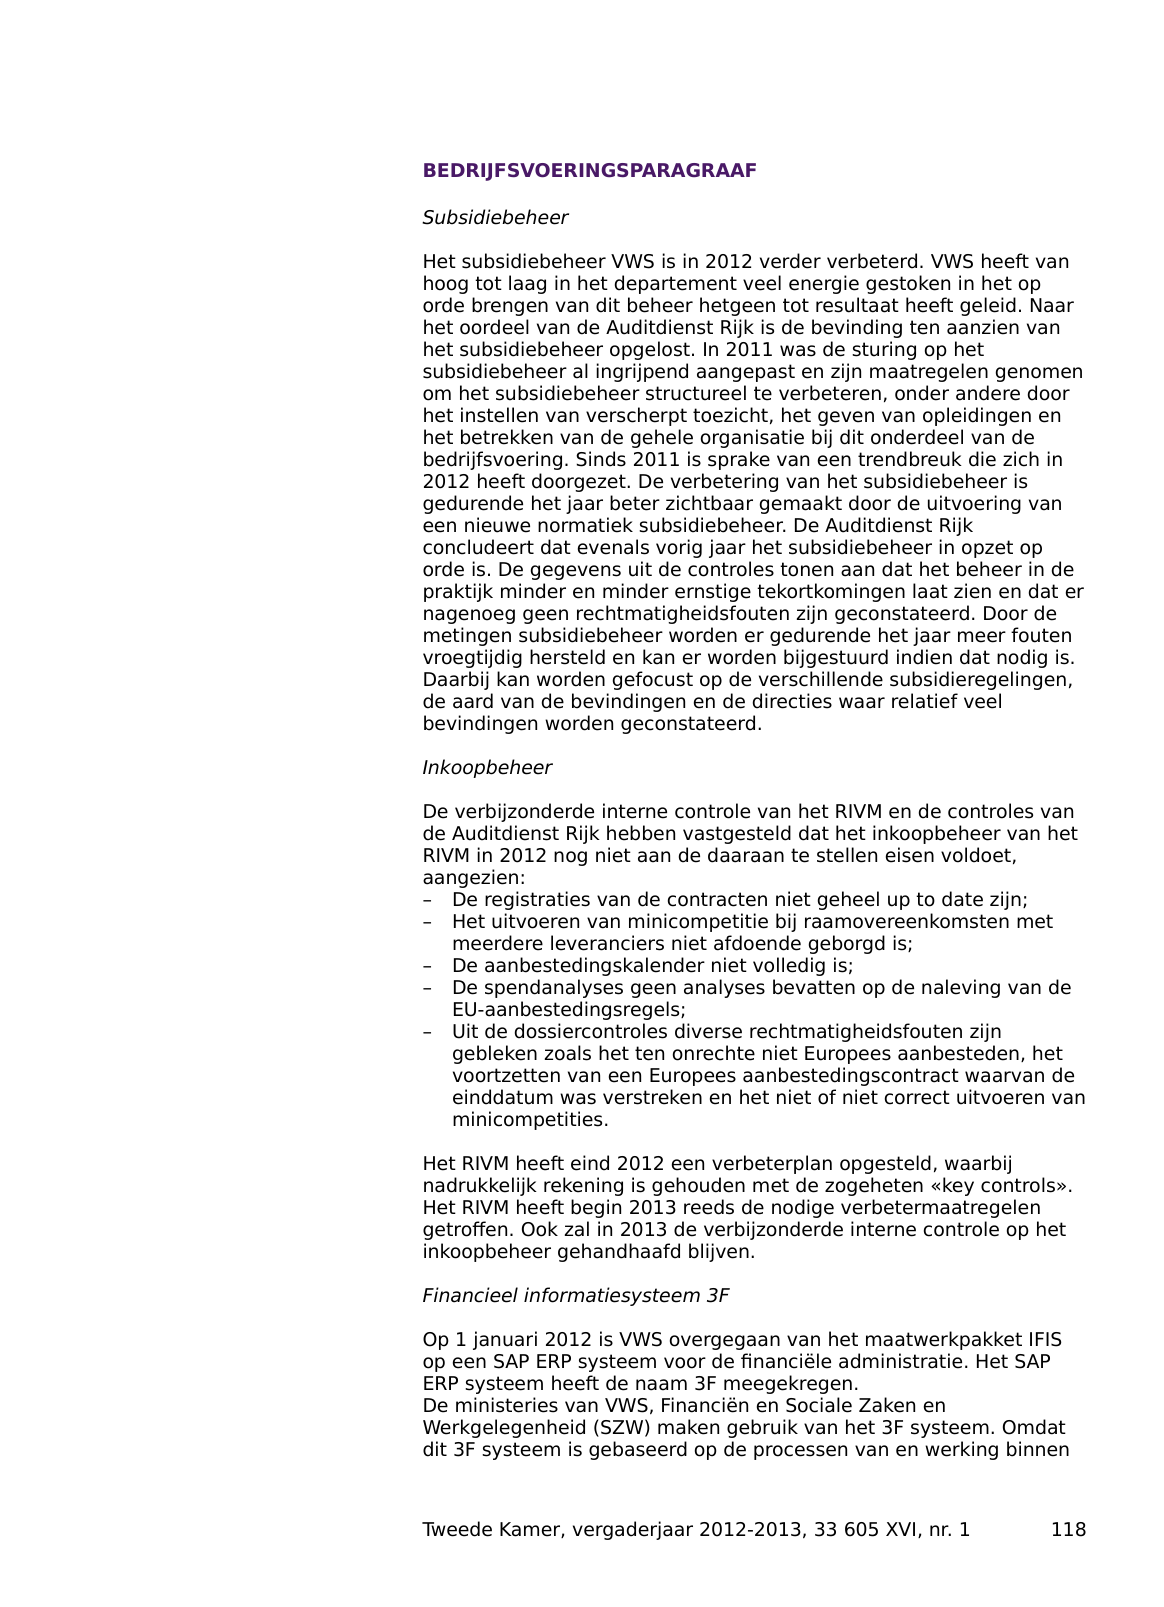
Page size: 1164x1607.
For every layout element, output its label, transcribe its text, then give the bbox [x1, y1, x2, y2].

text – De spendanalyses geen analyses bevatten op de naleving van de EU-aanbestedingsregels; [422, 977, 1087, 1021]
text Op 1 januari 2012 is VWS overgegaan van het maatwerkpakket IFIS op een SAP ERP systeem voor de financiële administratie. Het SAP ERP systeem heeft de naam 3F meegekregen. [422, 1329, 1087, 1395]
subtitle BEDRIJFSVOERINGSPARAGRAAF [422, 160, 1087, 182]
text – Het uitvoeren van minicompetitie bij raamovereenkomsten met meerdere leveranciers niet afdoende geborgd is; [422, 911, 1087, 955]
subtitle Inkoopbeheer [422, 757, 1087, 779]
text Het RIVM heeft eind 2012 een verbeterplan opgesteld, waarbij nadrukkelijk rekening is gehouden met de zogeheten «key controls». Het RIVM heeft begin 2013 reeds de nodige verbetermaatregelen getroffen. Ook zal in 2013 de verbijzonderde interne controle op het inkoopbeheer gehandhaafd blijven. [422, 1153, 1087, 1263]
text – De aanbestedingskalender niet volledig is; [422, 955, 1087, 977]
subtitle Subsidiebeheer [422, 207, 1087, 229]
text De ministeries van VWS, Financiën en Sociale Zaken en Werkgelegenheid (SZW) maken gebruik van het 3F systeem. Omdat dit 3F systeem is gebaseerd op de processen van en werking binnen [422, 1395, 1087, 1461]
subtitle Financieel informatiesysteem 3F [422, 1285, 1087, 1307]
text De verbijzonderde interne controle van het RIVM en de controles van de Auditdienst Rijk hebben vastgesteld dat het inkoopbeheer van het RIVM in 2012 nog niet aan de daaraan te stellen eisen voldoet, aangezien: [422, 801, 1087, 889]
text Het subsidiebeheer VWS is in 2012 verder verbeterd. VWS heeft van hoog tot laag in het departement veel energie gestoken in het op orde brengen van dit beheer hetgeen tot resultaat heeft geleid. Naar het oordeel van de Auditdienst Rijk is de bevinding ten aanzien van het subsidiebeheer opgelost. In 2011 was de sturing op het subsidiebeheer al ingrijpend aangepast en zijn maatregelen genomen om het subsidiebeheer structureel te verbeteren, onder andere door het instellen van verscherpt toezicht, het geven van opleidingen en het betrekken van de gehele organisatie bij dit onderdeel van de bedrijfsvoering. Sinds 2011 is sprake van een trendbreuk die zich in 2012 heeft doorgezet. De verbetering van het subsidiebeheer is gedurende het jaar beter zichtbaar gemaakt door de uitvoering van een nieuwe normatiek subsidiebeheer. De Auditdienst Rijk concludeert dat evenals vorig jaar het subsidiebeheer in opzet op orde is. De gegevens uit de controles tonen aan dat het beheer in de praktijk minder en minder ernstige tekortkomingen laat zien en dat er nagenoeg geen rechtmatigheidsfouten zijn geconstateerd. Door de metingen subsidiebeheer worden er gedurende het jaar meer fouten vroegtijdig hersteld en kan er worden bijgestuurd indien dat nodig is. Daarbij kan worden gefocust op de verschillende subsidieregelingen, de aard van de bevindingen en de directies waar relatief veel bevindingen worden geconstateerd. [422, 251, 1087, 734]
text – De registraties van de contracten niet geheel up to date zijn; [422, 889, 1087, 911]
text – Uit de dossiercontroles diverse rechtmatigheidsfouten zijn gebleken zoals het ten onrechte niet Europees aanbesteden, het voortzetten van een Europees aanbestedingscontract waarvan de einddatum was verstreken en het niet of niet correct uitvoeren van minicompetities. [422, 1021, 1087, 1131]
